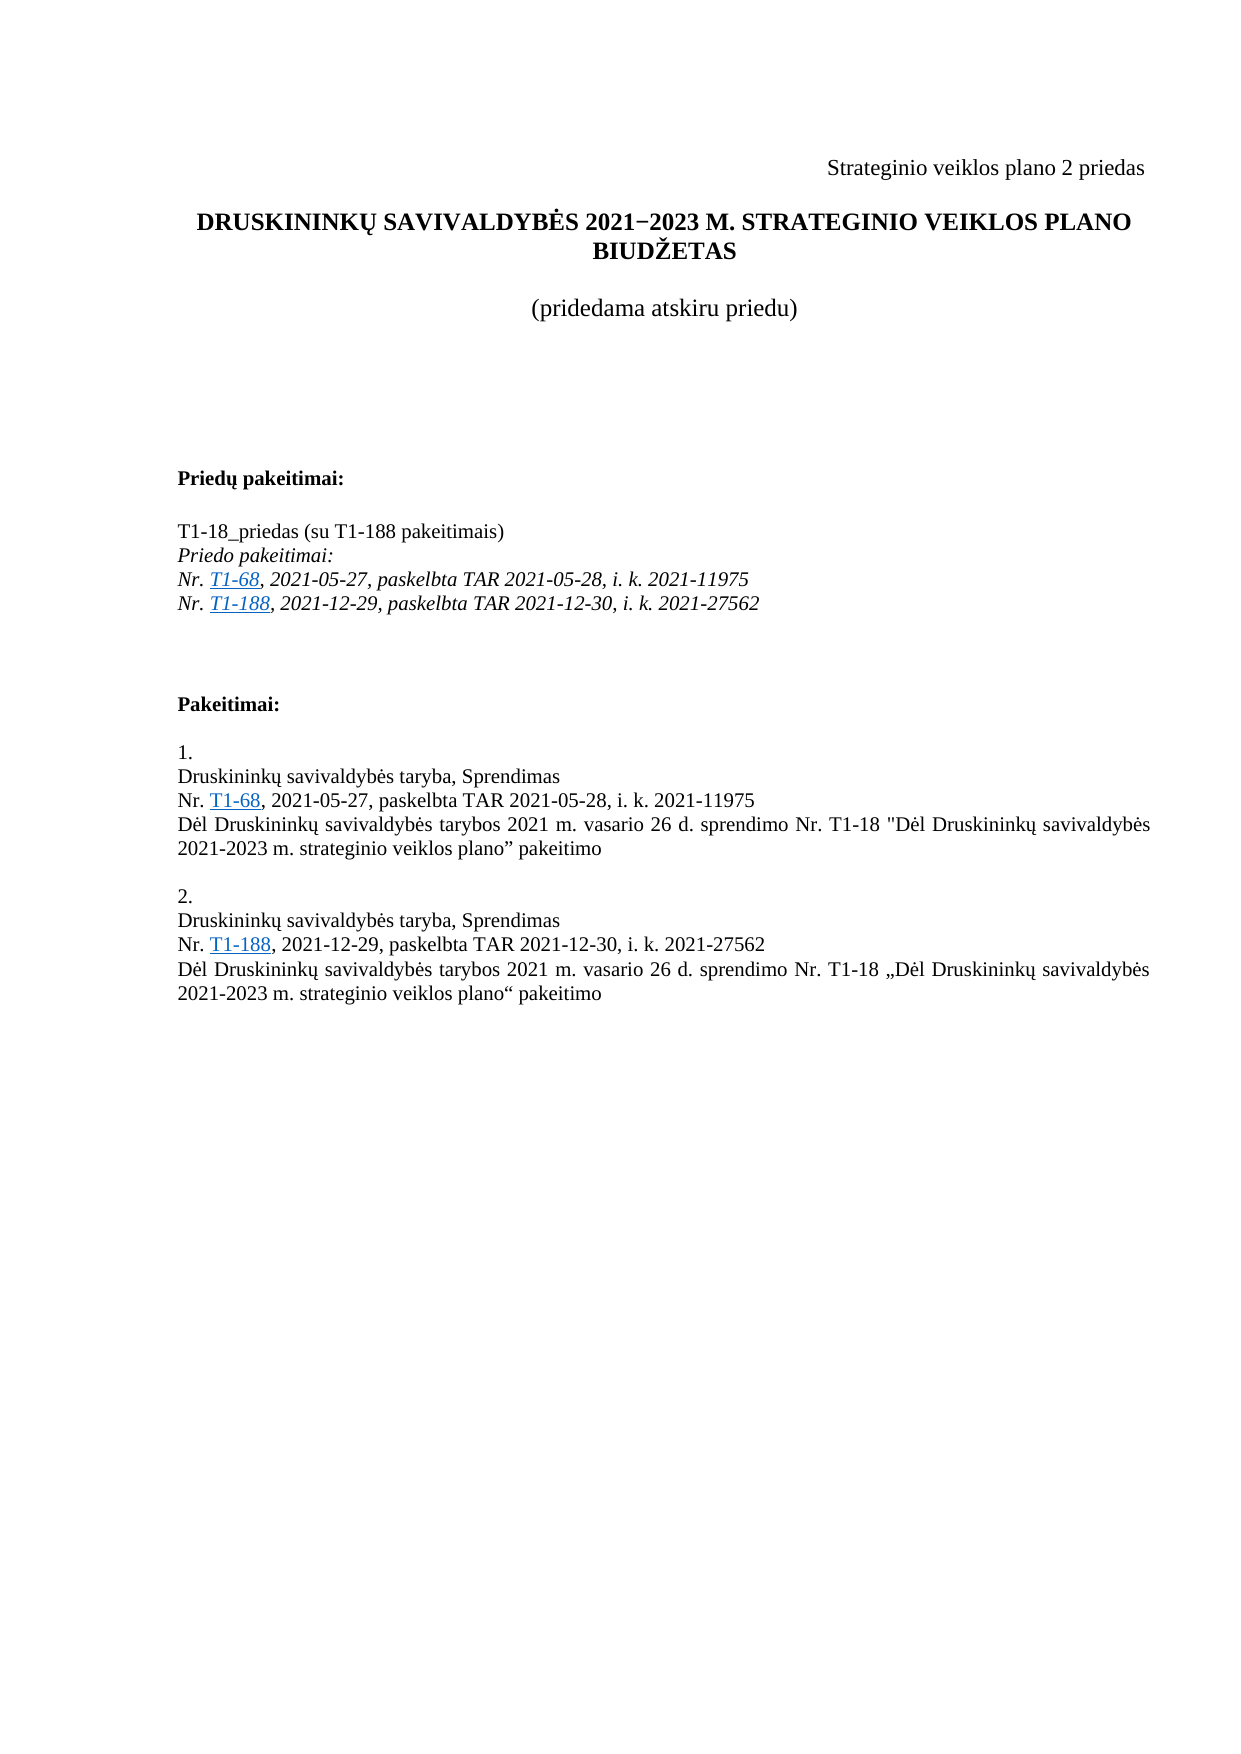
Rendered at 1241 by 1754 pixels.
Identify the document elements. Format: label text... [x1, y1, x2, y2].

text Dėl Druskininkų savivaldybės tarybos 2021 m. vasario 26 d. sprendimo Nr. T1-18 "Dėl Druskininkų savivaldybės 2021-2023 m. strateginio veiklos plano” pakeitimo [177, 812, 1152, 860]
text Nr. T1-188, 2021-12-29, paskelbta TAR 2021-12-30, i. k. 2021-27562 [177, 932, 1152, 956]
text Dėl Druskininkų savivaldybės tarybos 2021 m. vasario 26 d. sprendimo Nr. T1-18 „Dėl Druskininkų savivaldybės 2021-2023 m. strateginio veiklos plano“ pakeitimo [177, 956, 1152, 1004]
text Nr. T1-188, 2021-12-29, paskelbta TAR 2021-12-30, i. k. 2021-27562 [177, 591, 1152, 615]
text Nr. T1-68, 2021-05-27, paskelbta TAR 2021-05-28, i. k. 2021-11975 [177, 567, 1152, 591]
text Druskininkų savivaldybės taryba, Sprendimas [177, 764, 1152, 788]
text 1. [177, 740, 1152, 764]
text T1-18_priedas (su T1-188 pakeitimais) [177, 519, 1152, 543]
text 2. [177, 884, 1152, 908]
text DRUSKININKŲ SAVIVALDYBĖS 2021−2023 M. STRATEGINIO VEIKLOS PLANO BIUDŽETAS [177, 207, 1152, 264]
text (pridedama atskiru priedu) [177, 293, 1152, 322]
text Druskininkų savivaldybės taryba, Sprendimas [177, 908, 1152, 932]
text Priedo pakeitimai: [177, 543, 1152, 567]
text Strateginio veiklos plano 2 priedas [177, 154, 1152, 181]
text Nr. T1-68, 2021-05-27, paskelbta TAR 2021-05-28, i. k. 2021-11975 [177, 788, 1152, 812]
text Pakeitimai: [177, 692, 1152, 716]
text Priedų pakeitimai: [177, 466, 1152, 490]
